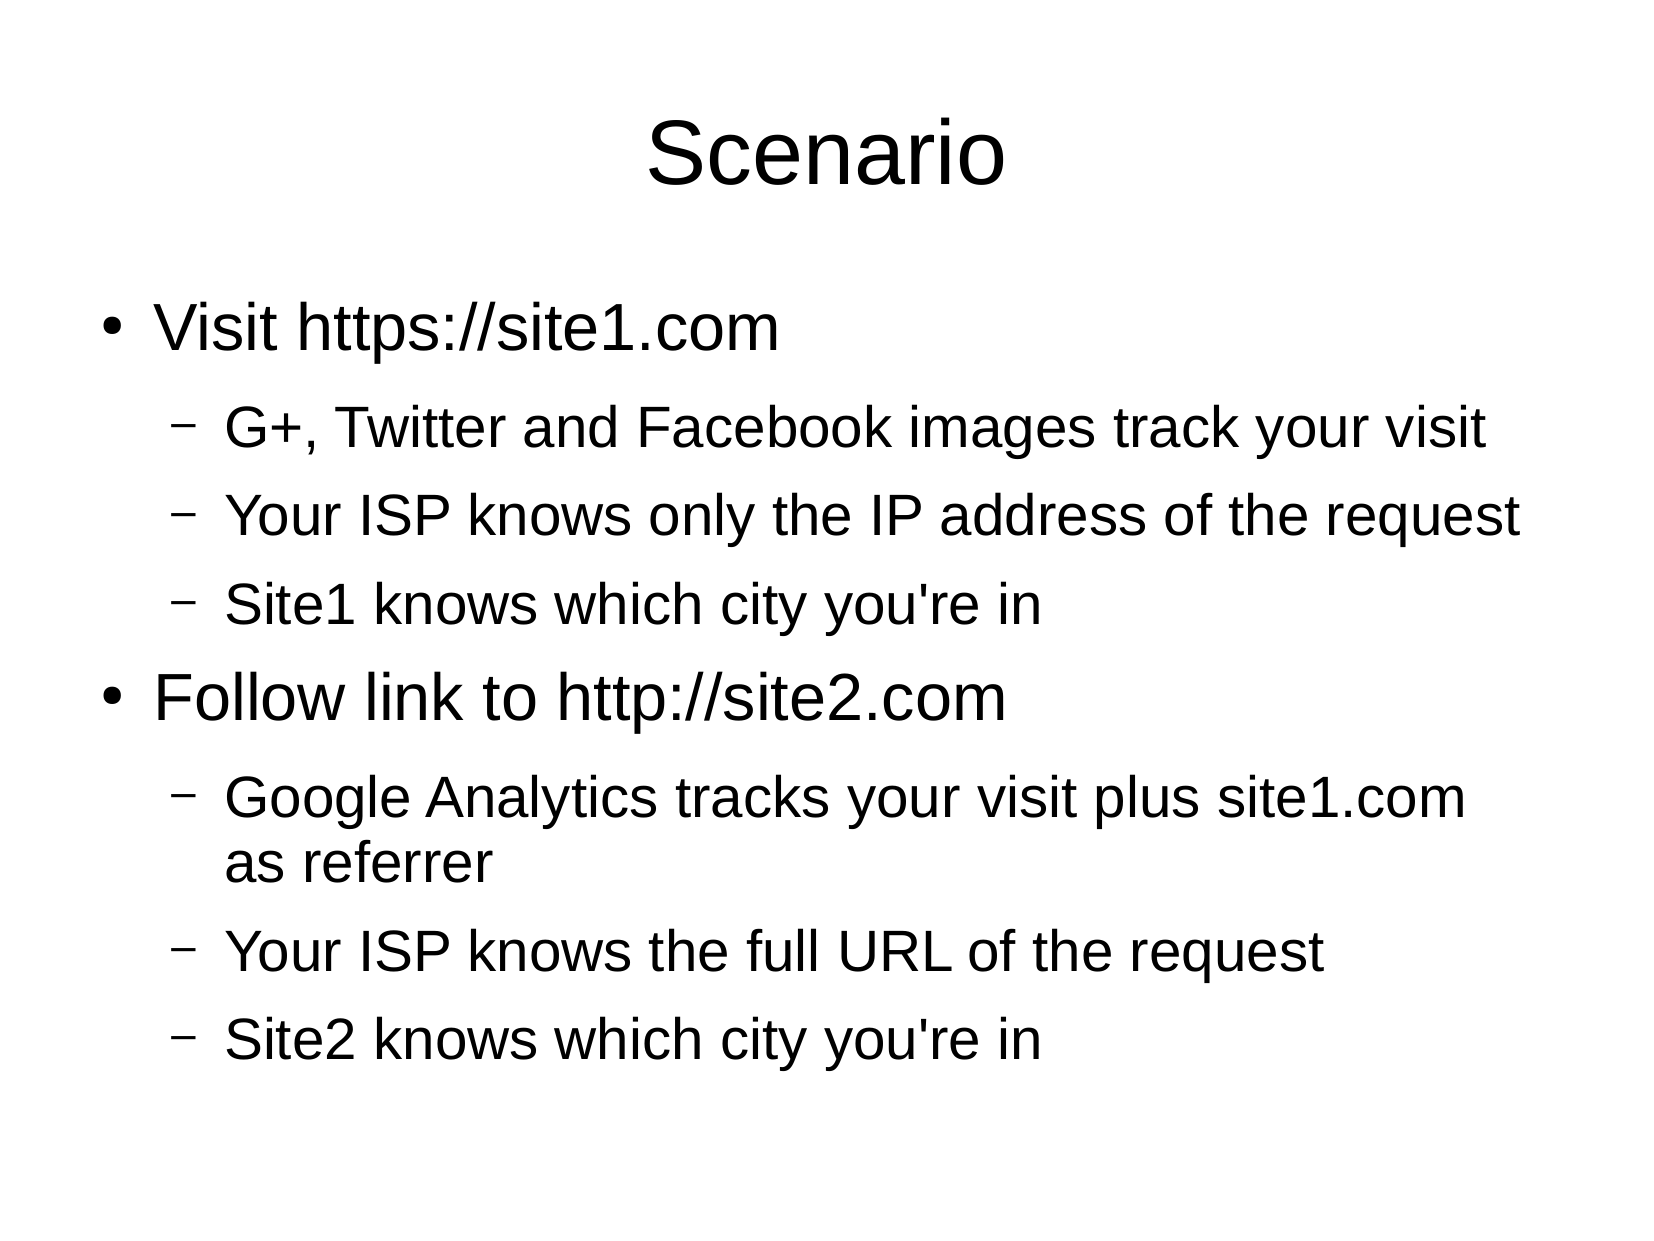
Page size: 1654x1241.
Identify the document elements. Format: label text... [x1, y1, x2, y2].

title Scenario [82, 49, 1571, 257]
list Visit https://site1.com G+, Twitter and Facebook images track your visit Your ISP knows only the IP address of the request Site1 knows which city you're in Follow link to http://site2.com Google Analytics tracks your visit plus site1.com as referrer Your ISP knows the full URL of the request Site2 knows which city you're in [82, 290, 1538, 1205]
